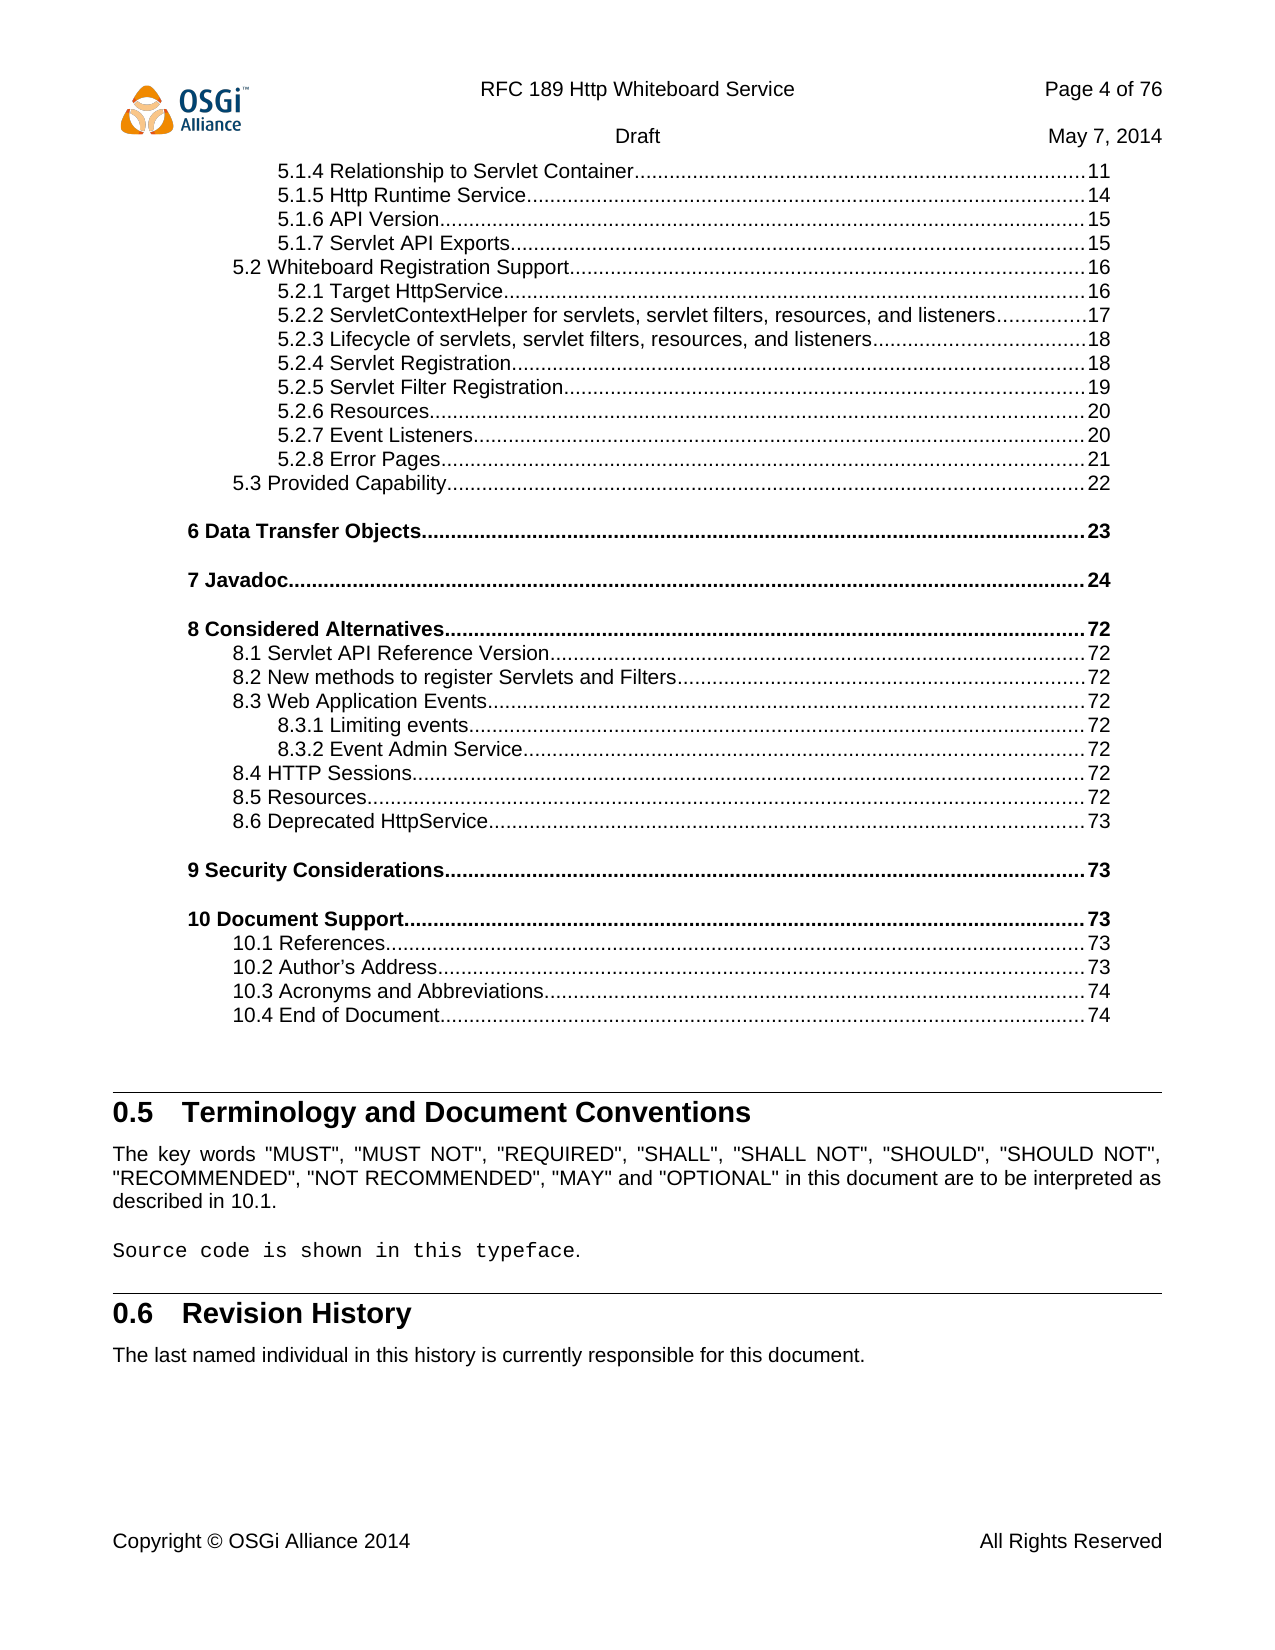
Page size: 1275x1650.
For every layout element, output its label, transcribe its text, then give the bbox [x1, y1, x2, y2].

text 5.1.5 Http Runtime Service 14 [277, 183, 1162, 207]
picture [113, 78, 257, 142]
text 8.3.2 Event Admin Service 72 [277, 737, 1162, 761]
text 10.1 References 73 [232, 931, 1162, 955]
text 9 Security Considerations 73 [187, 858, 1162, 882]
text 5.3 Provided Capability 22 [232, 470, 1162, 494]
text 5.2.6 Resources 20 [277, 398, 1162, 422]
text 5.1.4 Relationship to Servlet Container 11 [277, 159, 1162, 183]
text 5.1.6 API Version 15 [277, 207, 1162, 231]
text 5.2.4 Servlet Registration 18 [277, 351, 1162, 374]
text 5.1.7 Servlet API Exports 15 [277, 231, 1162, 255]
text 8.3.1 Limiting events 72 [277, 713, 1162, 737]
text 8.4 HTTP Sessions 72 [232, 761, 1162, 785]
text 5.2.8 Error Pages 21 [277, 446, 1162, 470]
text 8.3 Web Application Events 72 [232, 689, 1162, 713]
text 10.2 Author’s Address 73 [232, 955, 1162, 979]
text 8.2 New methods to register Servlets and Filters 72 [232, 665, 1162, 689]
text 6 Data Transfer Objects 23 [187, 519, 1162, 543]
text The key words "MUST", "MUST NOT", "REQUIRED", "SHALL", "SHALL NOT", "SHOULD", "SHOULD NOT", "RECOMMENDED", "NOT RECOMMENDED", "MAY" and "OPTIONAL" in this document are to be interpreted as described in 1. [112, 1141, 1162, 1213]
text The last named individual in this history is currently responsible for this document. [112, 1342, 1162, 1366]
text 5.2.7 Event Listeners 20 [277, 422, 1162, 446]
subtitle Revision History [112, 1294, 1162, 1330]
text 8.6 Deprecated HttpService 73 [232, 809, 1162, 833]
text 10 Document Support 73 [187, 907, 1162, 931]
text 8.5 Resources 72 [232, 785, 1162, 809]
text 10.4 End of Document 74 [232, 1003, 1162, 1027]
text 5.2.1 Target HttpService 16 [277, 279, 1162, 303]
text 5.2 Whiteboard Registration Support 16 [232, 255, 1162, 279]
subtitle Terminology and Document Conventions [112, 1093, 1162, 1129]
text 8.1 Servlet API Reference Version 72 [232, 641, 1162, 665]
text 5.2.3 Lifecycle of servlets, servlet filters, resources, and listeners 18 [277, 327, 1162, 351]
text 5.2.2 ServletContextHelper for servlets, servlet filters, resources, and listeners 17 [277, 303, 1162, 327]
text Source code is shown in this typeface. [112, 1238, 1162, 1264]
text 10.3 Acronyms and Abbreviations 74 [232, 979, 1162, 1003]
text 5.2.5 Servlet Filter Registration 19 [277, 374, 1162, 398]
text 8 Considered Alternatives 72 [187, 617, 1162, 641]
text 7 Javadoc 24 [187, 568, 1162, 592]
